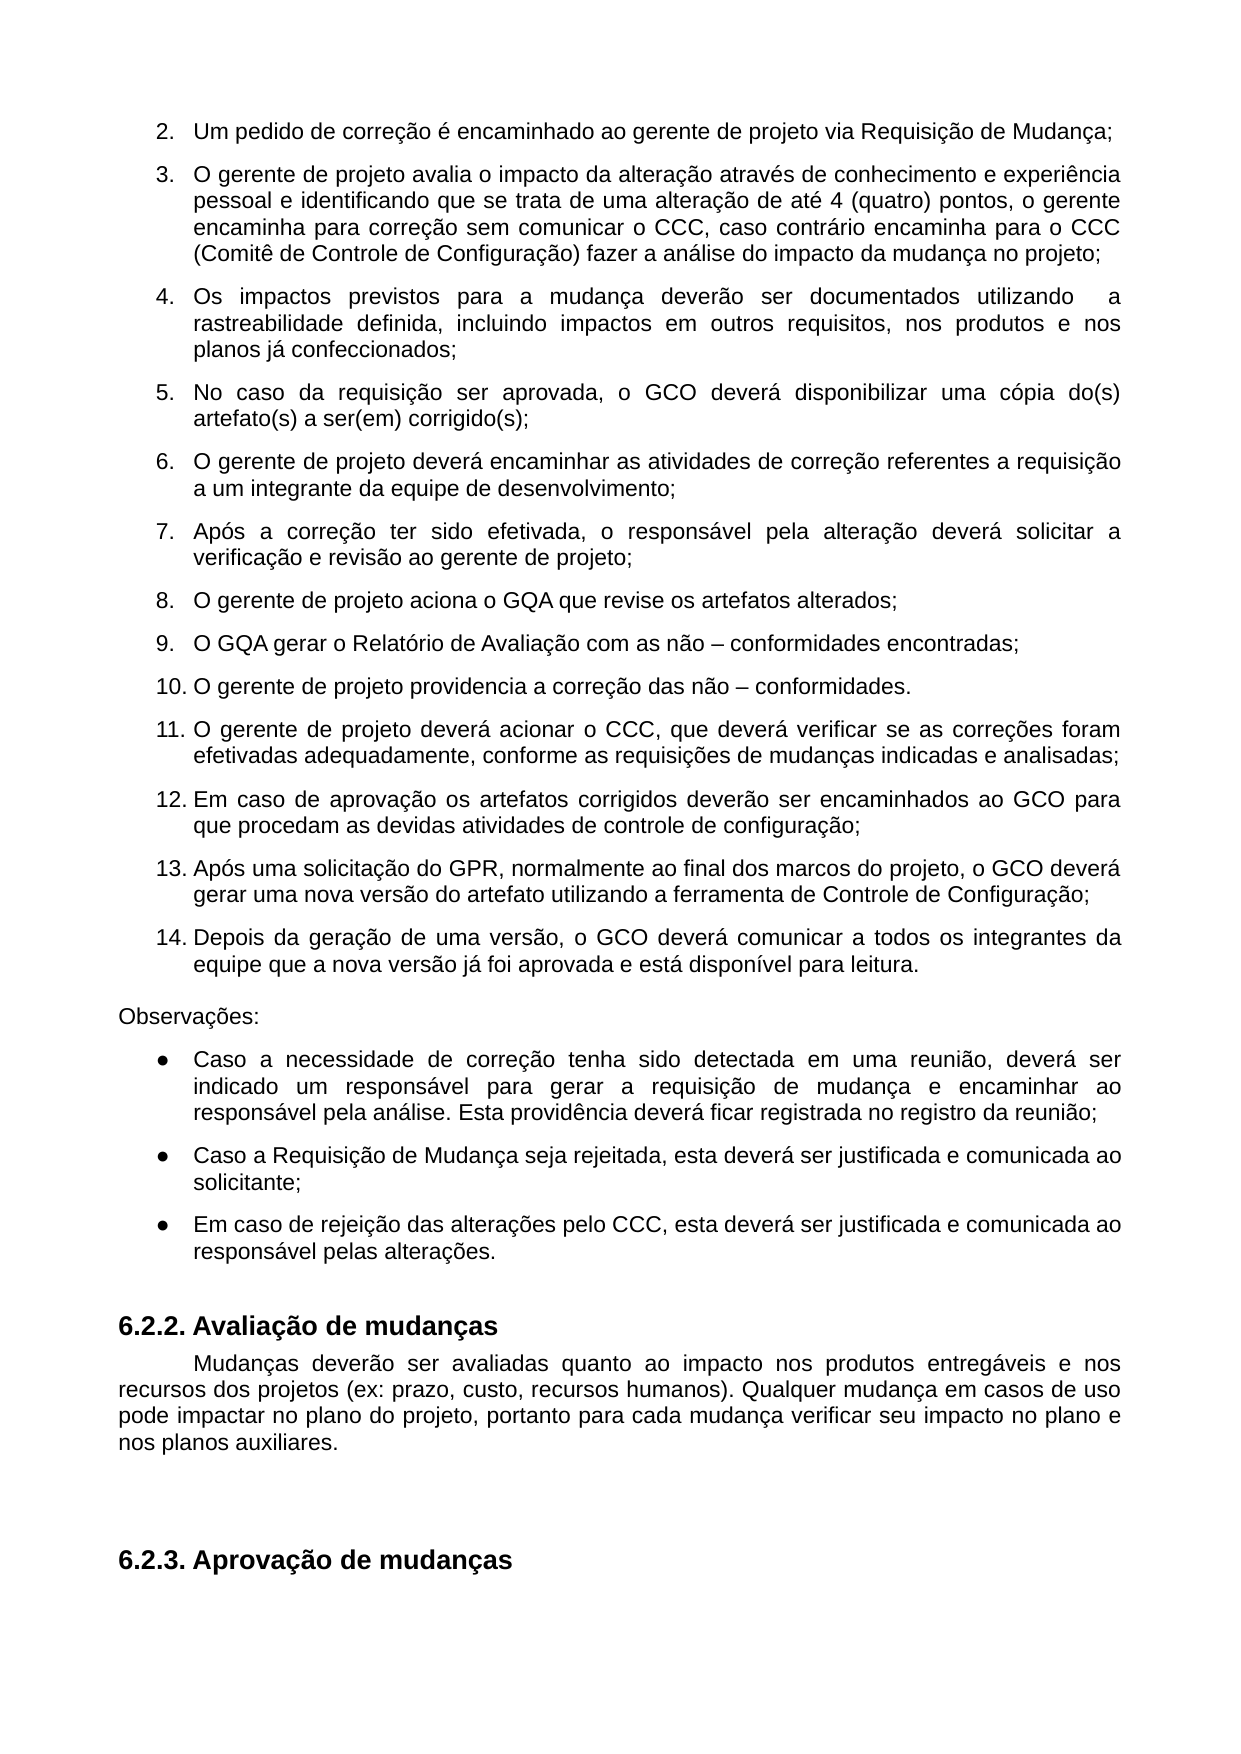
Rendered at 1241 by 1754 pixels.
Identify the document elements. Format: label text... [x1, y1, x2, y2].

list Depois da geração de uma versão, o GCO deverá comunicar a todos os integrantes da equipe que a nova versão já foi aprovada e está disponível para leitura. [156, 924, 1122, 977]
text Observações: [118, 1003, 1122, 1030]
list Um pedido de correção é encaminhado ao gerente de projeto via Requisição de Mudança; [156, 118, 1122, 144]
list Caso a necessidade de correção tenha sido detectada em uma reunião, deverá ser indicado um responsável para gerar a requisição de mudança e encaminhar ao responsável pela análise. Esta providência deverá ficar registrada no registro da reunião; [156, 1046, 1122, 1125]
list Em caso de rejeição das alterações pelo CCC, esta deverá ser justificada e comunicada ao responsável pelas alterações. [156, 1211, 1122, 1264]
text Mudanças deverão ser avaliadas quanto ao impacto nos produtos entregáveis e nos recursos dos projetos (ex: prazo, custo, recursos humanos). Qualquer mudança em casos de uso pode impactar no plano do projeto, portanto para cada mudança verificar seu impacto no plano e nos planos auxiliares. [118, 1349, 1122, 1455]
subtitle 6.2.3. Aprovação de mudanças [118, 1544, 1122, 1575]
subtitle 6.2.2. Avaliação de mudanças [118, 1310, 1122, 1341]
list Os impactos previstos para a mudança deverão ser documentados utilizando a rastreabilidade definida, incluindo impactos em outros requisitos, nos produtos e nos planos já confeccionados; [156, 283, 1122, 362]
list Caso a Requisição de Mudança seja rejeitada, esta deverá ser justificada e comunicada ao solicitante; [156, 1142, 1122, 1195]
list O gerente de projeto providencia a correção das não – conformidades. [156, 673, 1122, 699]
list O gerente de projeto deverá encaminhar as atividades de correção referentes a requisição a um integrante da equipe de desenvolvimento; [156, 448, 1122, 501]
list No caso da requisição ser aprovada, o GCO deverá disponibilizar uma cópia do(s) artefato(s) a ser(em) corrigido(s); [156, 379, 1122, 432]
list Em caso de aprovação os artefatos corrigidos deverão ser encaminhados ao GCO para que procedam as devidas atividades de controle de configuração; [156, 786, 1122, 838]
list O GQA gerar o Relatório de Avaliação com as não – conformidades encontradas; [156, 630, 1122, 656]
list Após a correção ter sido efetivada, o responsável pela alteração deverá solicitar a verificação e revisão ao gerente de projeto; [156, 518, 1122, 570]
list Após uma solicitação do GPR, normalmente ao final dos marcos do projeto, o GCO deverá gerar uma nova versão do artefato utilizando a ferramenta de Controle de Configuração; [156, 855, 1122, 908]
list O gerente de projeto aciona o GQA que revise os artefatos alterados; [156, 587, 1122, 613]
list O gerente de projeto avalia o impacto da alteração através de conhecimento e experiência pessoal e identificando que se trata de uma alteração de até 4 (quatro) pontos, o gerente encaminha para correção sem comunicar o CCC, caso contrário encaminha para o CCC (Comitê de Controle de Configuração) fazer a análise do impacto da mudança no projeto; [156, 161, 1122, 267]
list O gerente de projeto deverá acionar o CCC, que deverá verificar se as correções foram efetivadas adequadamente, conforme as requisições de mudanças indicadas e analisadas; [156, 716, 1122, 769]
